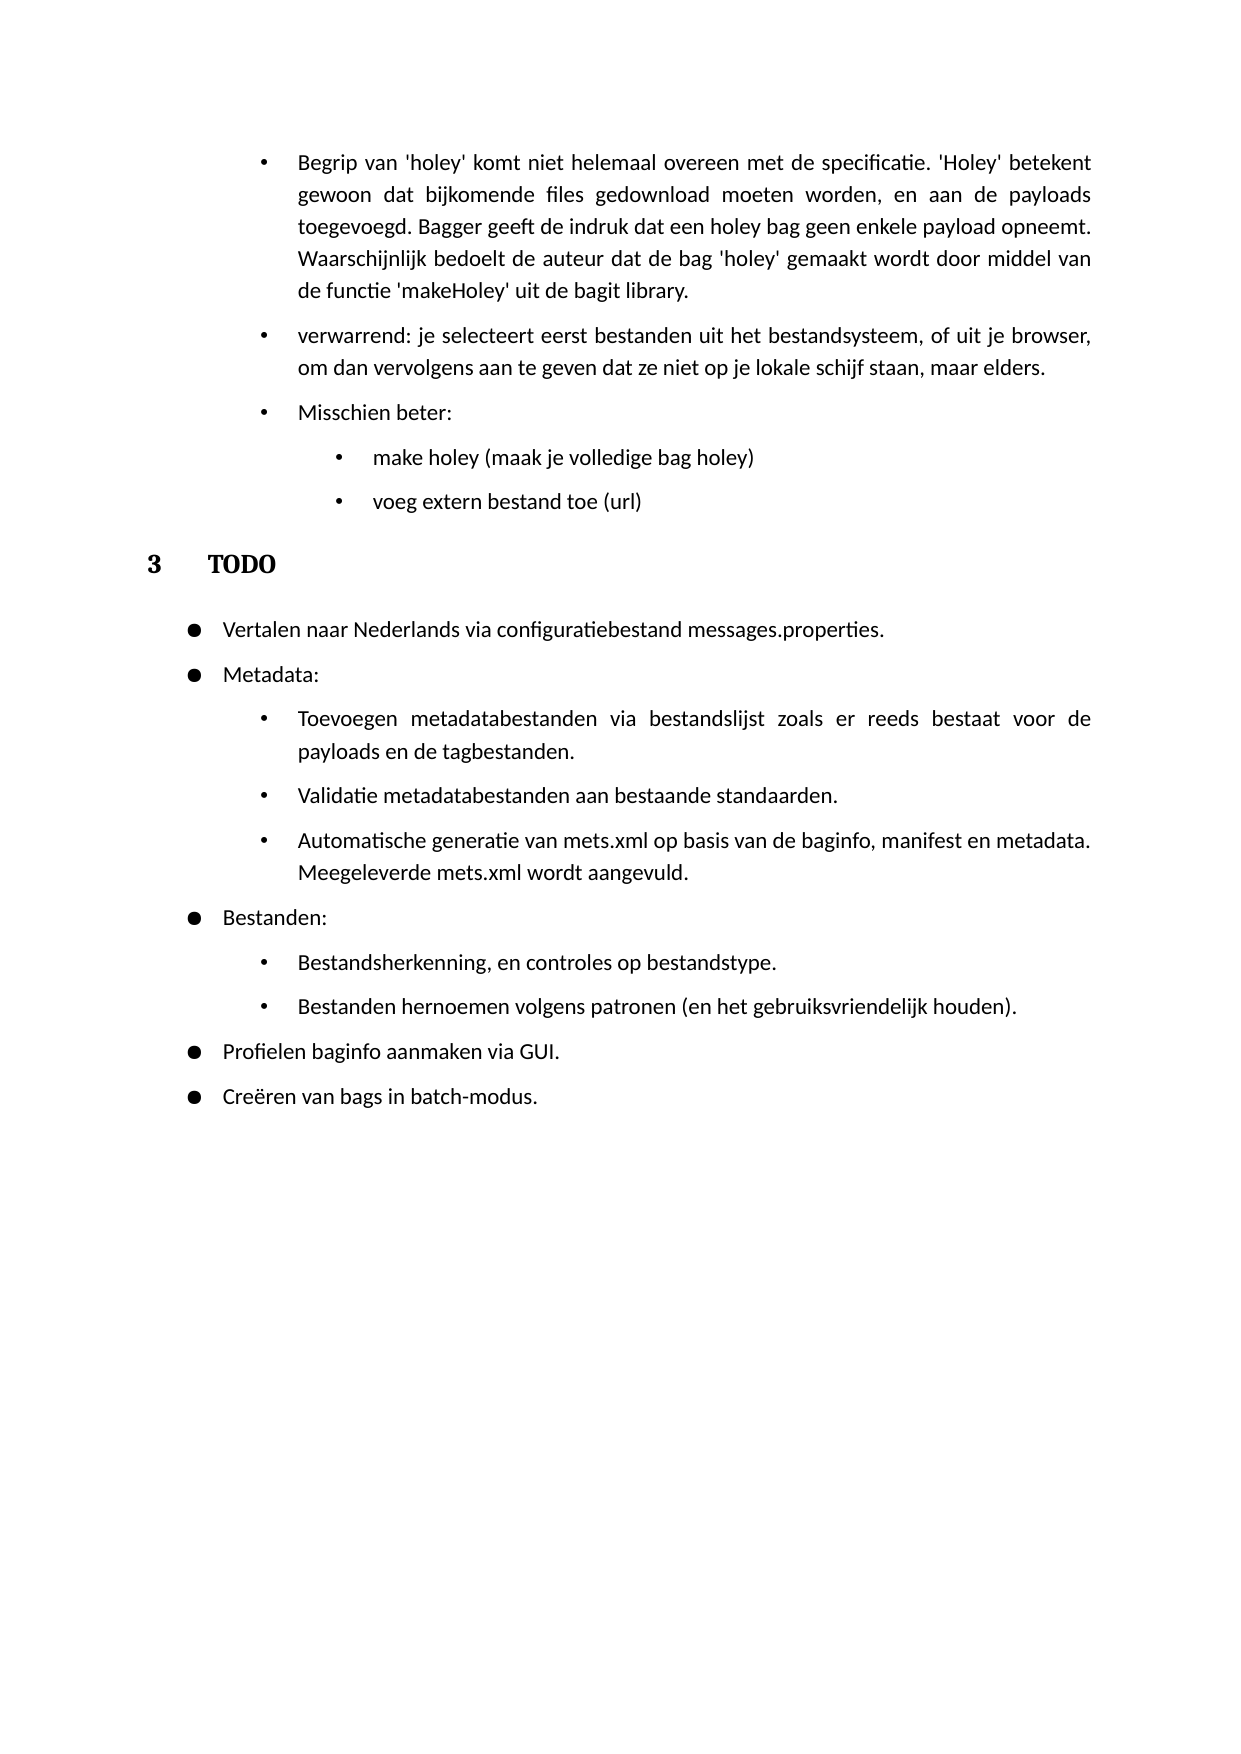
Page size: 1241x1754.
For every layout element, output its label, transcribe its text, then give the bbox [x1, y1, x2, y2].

list Bestanden: [185, 903, 1093, 931]
list Automatische generatie van mets.xml op basis van de baginfo, manifest en metadata. Meegeleverde mets.xml wordt aangevuld. [260, 826, 1093, 886]
list Misschien beter: [260, 398, 1093, 426]
list Metadata: [185, 660, 1093, 688]
list Begrip van 'holey' komt niet helemaal overeen met de specificatie. 'Holey' betekent gewoon dat bijkomende files gedownload moeten worden, en aan de payloads toegevoegd. Bagger geeft de indruk dat een holey bag geen enkele payload opneemt. Waarschijnlijk bedoelt de auteur dat de bag 'holey' gemaakt wordt door middel van de functie 'makeHoley' uit de bagit library. [260, 148, 1093, 304]
subtitle TODO [148, 549, 1093, 581]
list Creëren van bags in batch-modus. [185, 1082, 1093, 1110]
list Profielen baginfo aanmaken via GUI. [185, 1037, 1093, 1065]
list verwarrend: je selecteert eerst bestanden uit het bestandsysteem, of uit je browser, om dan vervolgens aan te geven dat ze niet op je lokale schijf staan, maar elders. [260, 321, 1093, 381]
list Toevoegen metadatabestanden via bestandslijst zoals er reeds bestaat voor de payloads en de tagbestanden. [260, 704, 1093, 765]
list Vertalen naar Nederlands via configuratiebestand messages.properties. [185, 615, 1093, 643]
list Bestandsherkenning, en controles op bestandstype. [260, 948, 1093, 976]
list Bestanden hernoemen volgens patronen (en het gebruiksvriendelijk houden). [260, 992, 1093, 1020]
list make holey (maak je volledige bag holey) [335, 443, 1093, 471]
list Validatie metadatabestanden aan bestaande standaarden. [260, 781, 1093, 809]
list voeg extern bestand toe (url) [335, 487, 1093, 515]
